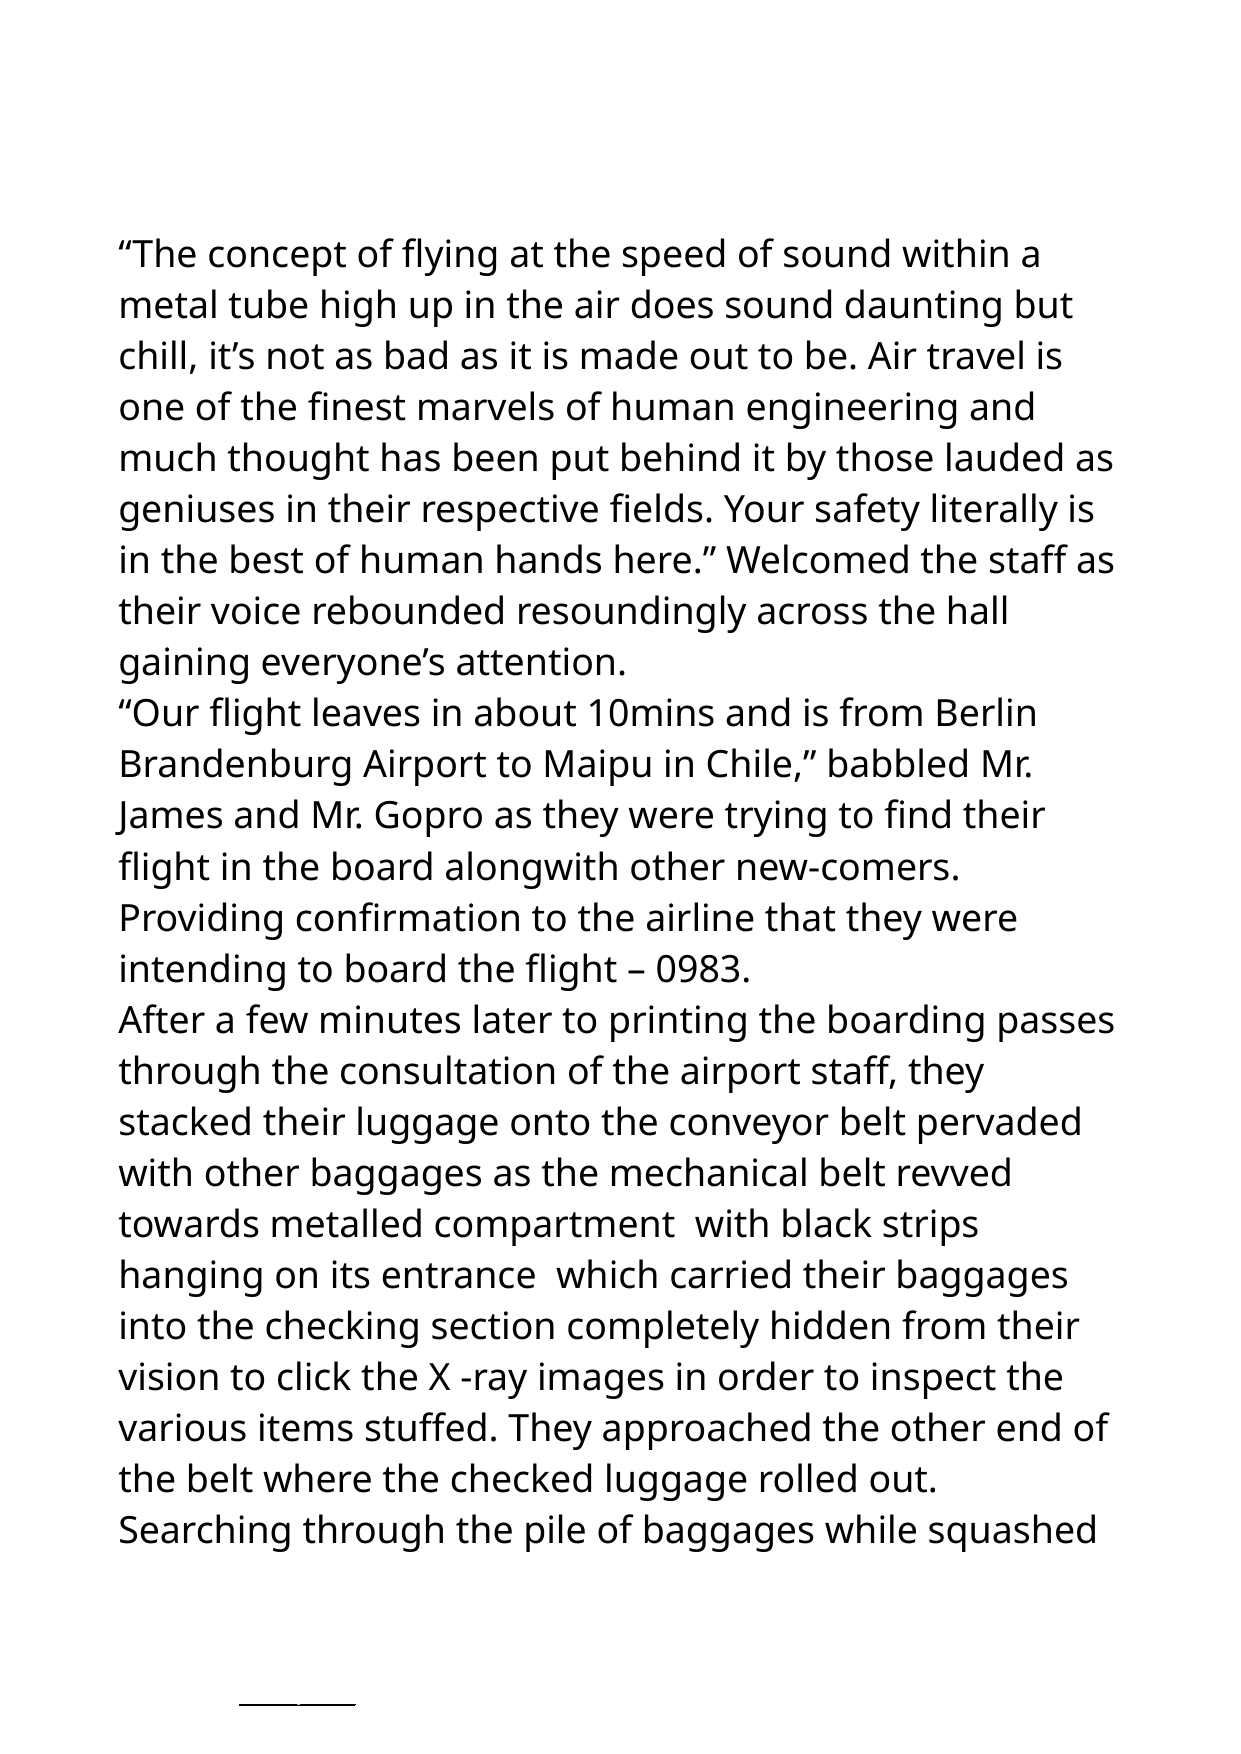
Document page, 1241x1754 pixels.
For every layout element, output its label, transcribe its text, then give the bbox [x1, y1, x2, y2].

text “Our flight leaves in about 10mins and is from Berlin Brandenburg Airport to Maipu in Chile,” babbled Mr. James and Mr. Gopro as they were trying to find their flight in the board alongwith other new-comers. Providing confirmation to the airline that they were intending to board the flight – 0983. [118, 687, 1122, 993]
text “The concept of flying at the speed of sound within a metal tube high up in the air does sound daunting but chill, it’s not as bad as it is made out to be. Air travel is one of the finest marvels of human engineering and much thought has been put behind it by those lauded as geniuses in their respective fields. Your safety literally is in the best of human hands here.” Welcomed the staff as their voice rebounded resoundingly across the hall gaining everyone’s attention. [118, 227, 1122, 687]
text After a few minutes later to printing the boarding passes through the consultation of the airport staff, they stacked their luggage onto the conveyor belt pervaded with other baggages as the mechanical belt revved towards metalled compartment with black strips hanging on its entrance which carried their baggages into the checking section completely hidden from their vision to click the X -ray images in order to inspect the various items stuffed. They approached the other end of the belt where the checked luggage rolled out. Searching through the pile of baggages while squashed [118, 993, 1122, 1554]
